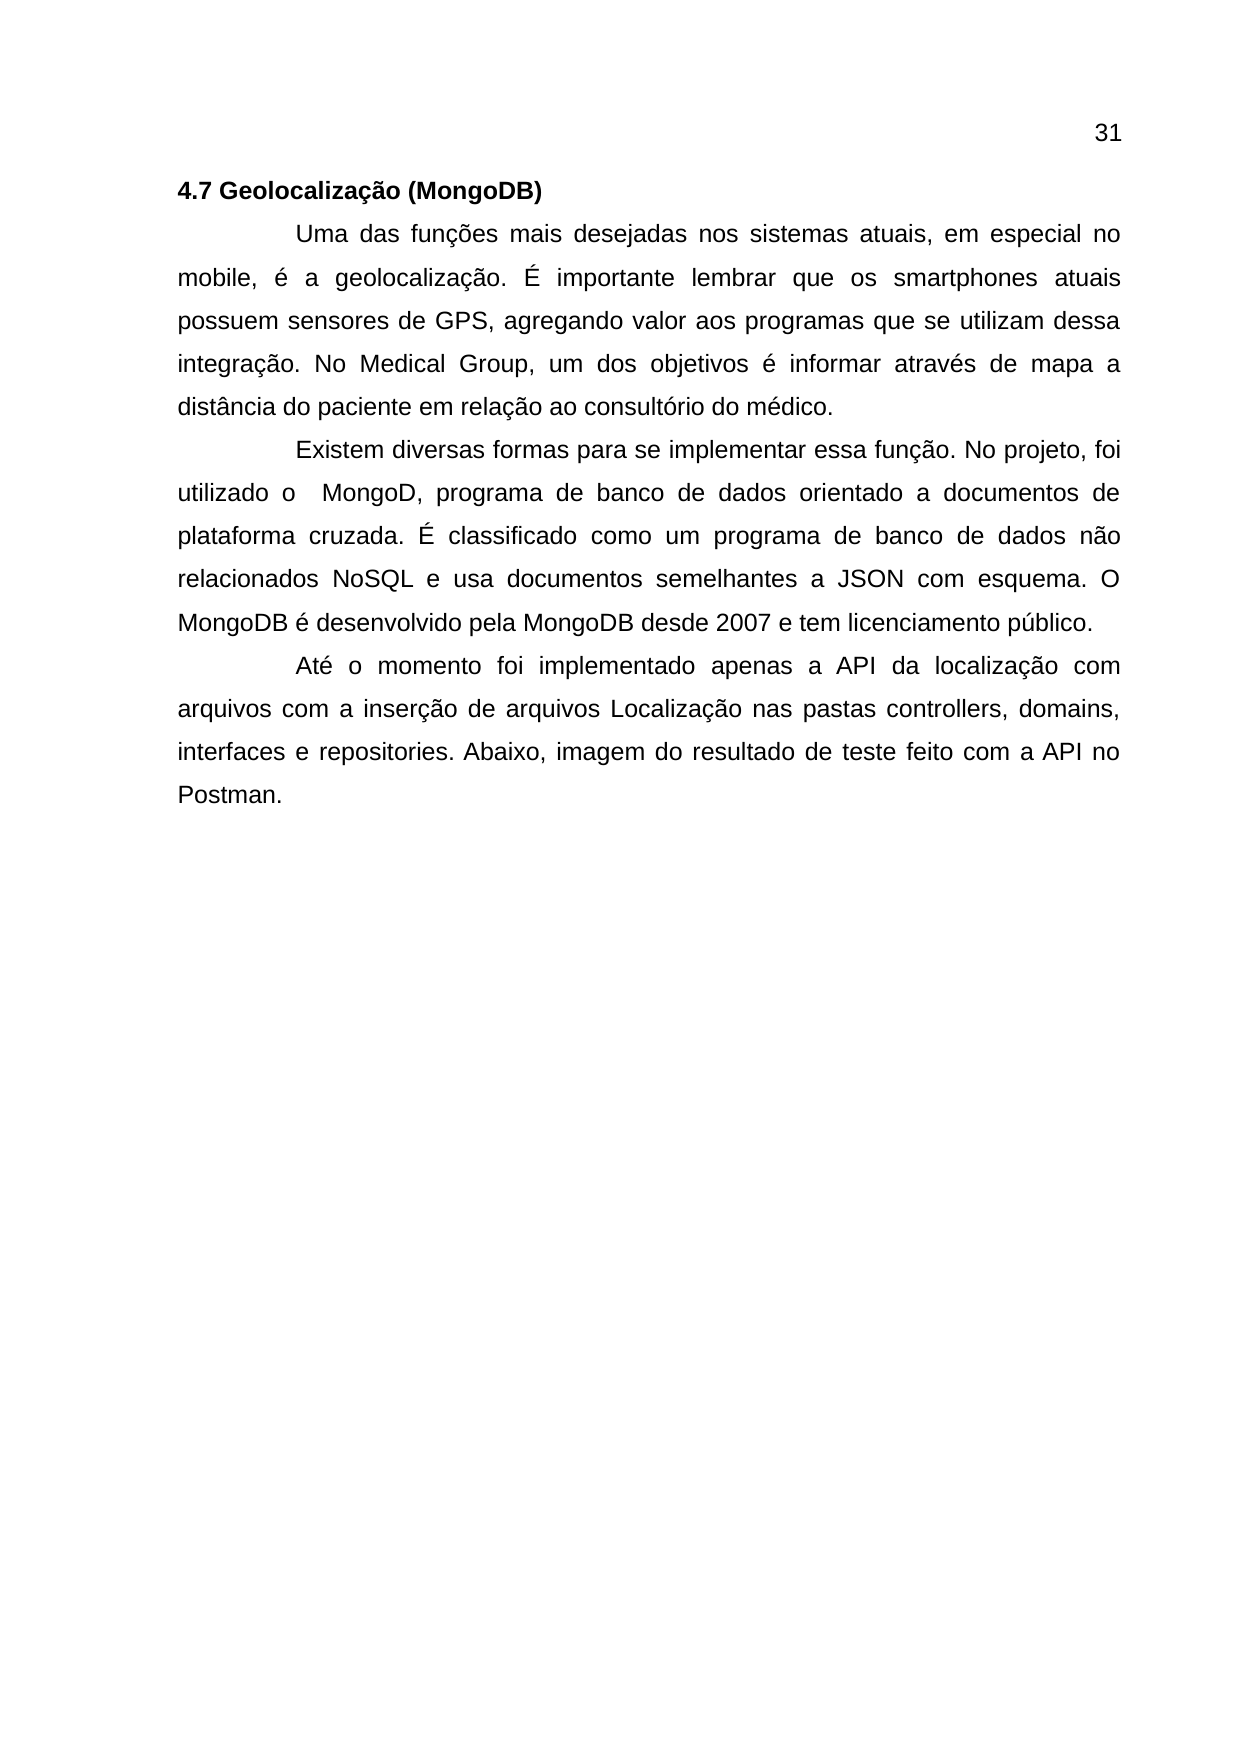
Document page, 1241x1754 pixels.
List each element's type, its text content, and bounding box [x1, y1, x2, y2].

text Até o momento foi implementado apenas a API da localização com arquivos com a inserção de arquivos Localização nas pastas controllers, domains, interfaces e repositories. Abaixo, imagem do resultado de teste feito com a API no Postman. [177, 651, 1122, 809]
text Existem diversas formas para se implementar essa função. No projeto, foi utilizado o MongoD, programa de banco de dados orientado a documentos de plataforma cruzada. É classificado como um programa de banco de dados não relacionados NoSQL e usa documentos semelhantes a JSON com esquema. O MongoDB é desenvolvido pela MongoDB desde 2007 e tem licenciamento público. [177, 435, 1122, 636]
subtitle Geolocalização (MongoDB) [177, 176, 1122, 205]
text Uma das funções mais desejadas nos sistemas atuais, em especial no mobile, é a geolocalização. É importante lembrar que os smartphones atuais possuem sensores de GPS, agregando valor aos programas que se utilizam dessa integração. No Medical Group, um dos objetivos é informar através de mapa a distância do paciente em relação ao consultório do médico. [177, 219, 1122, 421]
